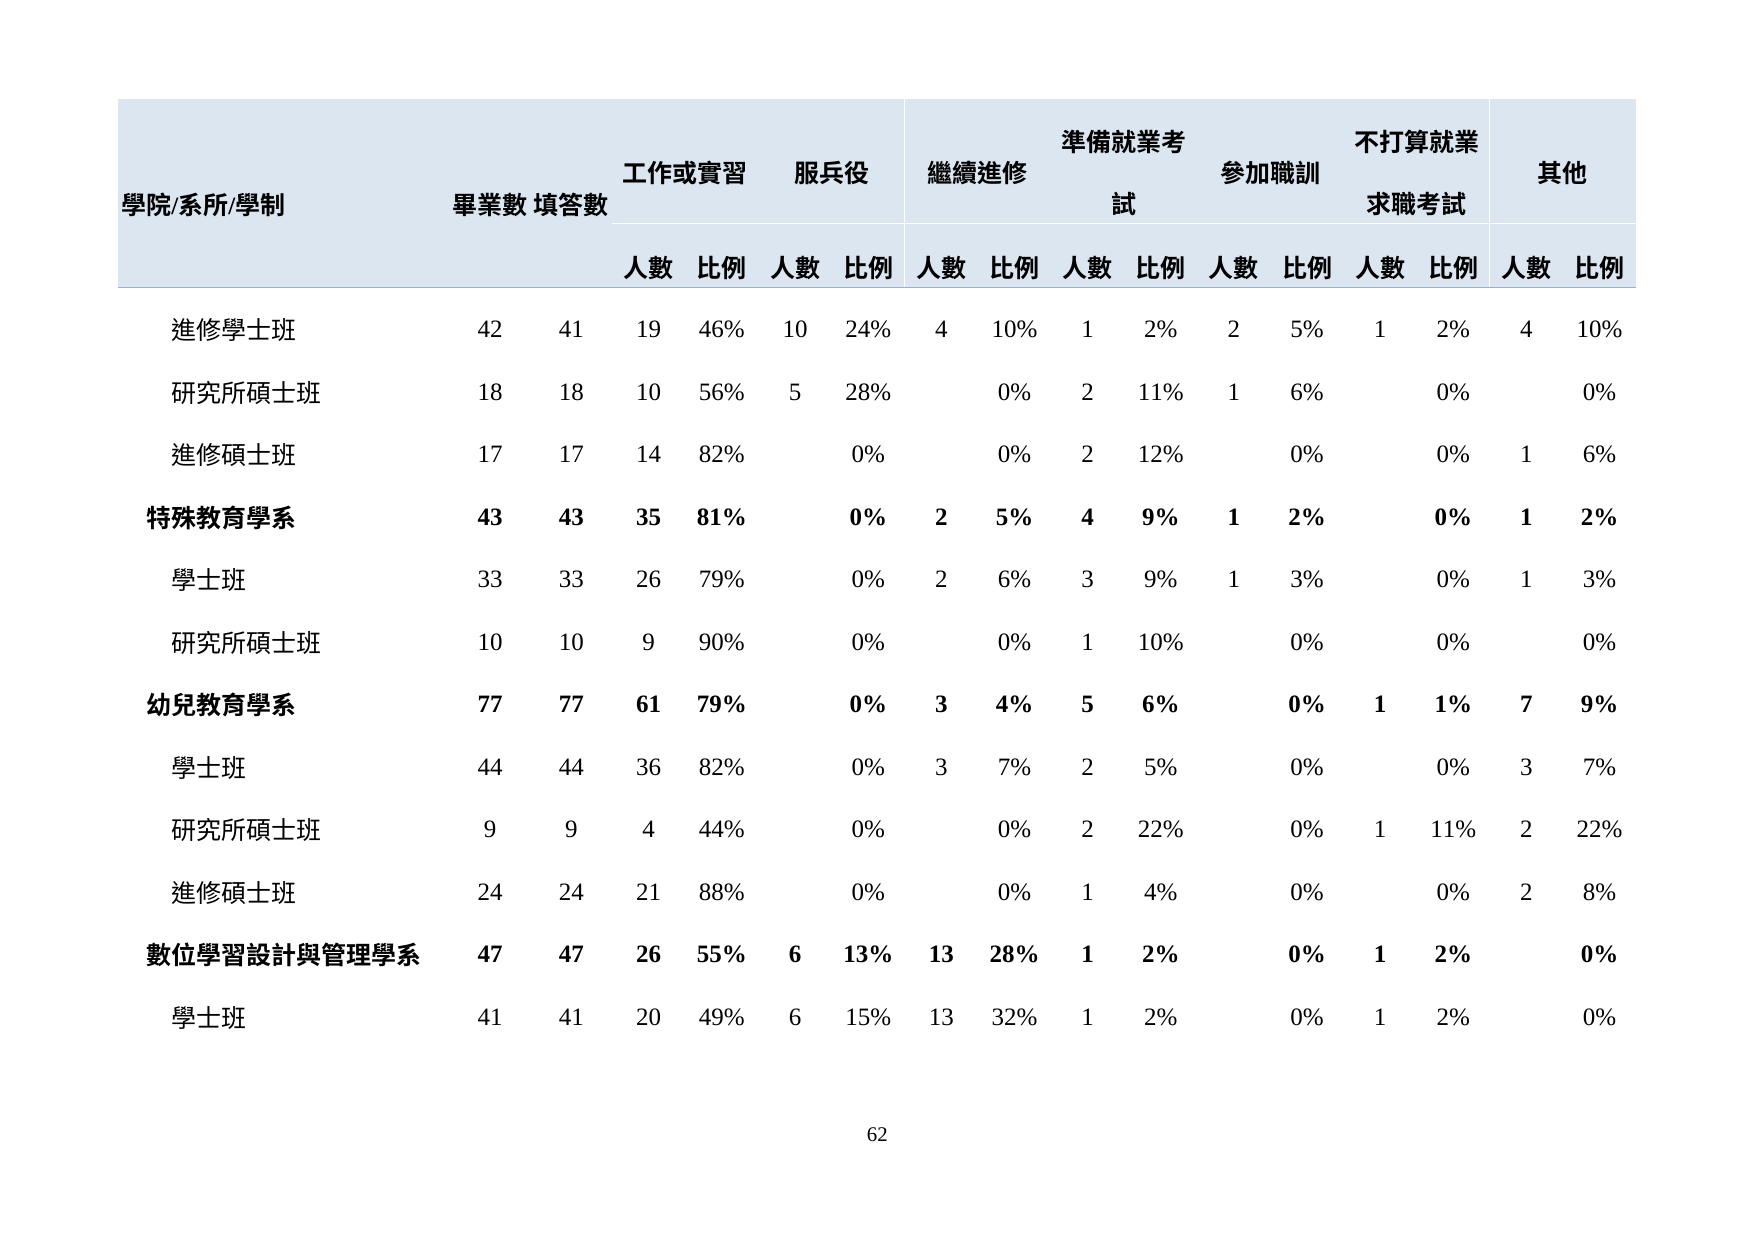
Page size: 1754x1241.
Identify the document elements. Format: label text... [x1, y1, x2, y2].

table_cell 13 [905, 975, 978, 1037]
table_cell 人數 [758, 224, 831, 287]
table_cell 2 [1197, 288, 1270, 349]
table_cell 47 [449, 912, 531, 974]
table_cell 82% [685, 725, 758, 787]
table_cell 比例 [1563, 224, 1636, 287]
table_cell 11% [1416, 787, 1489, 849]
table_cell [1197, 787, 1270, 849]
table_cell 6% [1124, 662, 1197, 724]
table_cell 0% [831, 475, 904, 537]
table_cell 0% [1270, 912, 1343, 974]
table_cell 10% [1124, 600, 1197, 662]
table_cell 4 [1490, 288, 1563, 349]
table_cell 4 [612, 787, 685, 849]
table_cell 49% [685, 975, 758, 1037]
table_cell 18 [449, 350, 531, 412]
table_cell 進修碩士班 [118, 412, 449, 474]
table_cell 0% [1270, 787, 1343, 849]
table_cell 人數 [1197, 224, 1270, 287]
table_cell 2% [1416, 288, 1489, 349]
table_cell 1 [1197, 537, 1270, 599]
table_cell 43 [449, 475, 531, 537]
table_cell 4 [1051, 475, 1124, 537]
table_cell 1 [1343, 912, 1416, 974]
table_cell 6% [1270, 350, 1343, 412]
table_header 填答數 [531, 99, 612, 287]
table_cell 35 [612, 475, 685, 537]
table_cell 9% [1124, 475, 1197, 537]
table_cell [1490, 975, 1563, 1037]
table_cell 5 [1051, 662, 1124, 724]
table_cell 3 [1490, 725, 1563, 787]
table_cell 1 [1343, 975, 1416, 1037]
table_cell 研究所碩士班 [118, 600, 449, 662]
table_cell 79% [685, 537, 758, 599]
table_cell 10 [449, 600, 531, 662]
table_cell 28% [831, 350, 904, 412]
table_cell 20 [612, 975, 685, 1037]
table_cell 9% [1124, 537, 1197, 599]
table_cell 進修碩士班 [118, 850, 449, 912]
table_cell 21 [612, 850, 685, 912]
table_cell 0% [978, 850, 1051, 912]
table_cell 47 [531, 912, 612, 974]
table_cell 11% [1124, 350, 1197, 412]
table_cell [1490, 600, 1563, 662]
table_cell 數位學習設計與管理學系 [118, 912, 449, 974]
table_cell 7% [978, 725, 1051, 787]
table_cell 1 [1051, 975, 1124, 1037]
table_cell 1 [1343, 288, 1416, 349]
table_cell 10% [978, 288, 1051, 349]
table_cell 2% [1270, 475, 1343, 537]
table_cell [758, 725, 831, 787]
table_cell 0% [1563, 600, 1636, 662]
table_cell 88% [685, 850, 758, 912]
table_cell 5% [978, 475, 1051, 537]
table_cell 4% [1124, 850, 1197, 912]
table_cell [758, 412, 831, 474]
table_cell 77 [449, 662, 531, 724]
table_cell 2% [1416, 975, 1489, 1037]
table_cell [905, 412, 978, 474]
table_cell 26 [612, 537, 685, 599]
table_cell 0% [831, 850, 904, 912]
table_cell [1197, 412, 1270, 474]
table_header 繼續進修 [905, 99, 1051, 223]
table_cell 10 [531, 600, 612, 662]
table_cell 0% [978, 412, 1051, 474]
table_cell 比例 [1416, 224, 1489, 287]
table_cell 研究所碩士班 [118, 787, 449, 849]
table_header 其他 [1490, 99, 1636, 223]
table_cell 0% [831, 787, 904, 849]
table_cell 2 [1051, 787, 1124, 849]
table_cell 82% [685, 412, 758, 474]
table_cell 6 [758, 912, 831, 974]
table_cell 2% [1124, 975, 1197, 1037]
table_cell 進修學士班 [118, 288, 449, 349]
table_cell 2 [1051, 725, 1124, 787]
table_cell 1 [1490, 475, 1563, 537]
table_cell 0% [1563, 975, 1636, 1037]
table_cell [1490, 912, 1563, 974]
table_cell 56% [685, 350, 758, 412]
table_cell 0% [831, 537, 904, 599]
table_cell [758, 537, 831, 599]
table_cell [1197, 662, 1270, 724]
table_cell 2% [1563, 475, 1636, 537]
table_cell 9 [612, 600, 685, 662]
table_cell 13% [831, 912, 904, 974]
table_cell 90% [685, 600, 758, 662]
table_cell 24 [531, 850, 612, 912]
table_cell 0% [831, 412, 904, 474]
table_cell 0% [1416, 537, 1489, 599]
table_cell 3% [1270, 537, 1343, 599]
table_cell 2 [905, 537, 978, 599]
table_cell 2 [1490, 787, 1563, 849]
table_cell 0% [1270, 725, 1343, 787]
table_cell 2 [1490, 850, 1563, 912]
table_cell [1343, 850, 1416, 912]
table_cell 42 [449, 288, 531, 349]
table_cell 0% [1416, 412, 1489, 474]
table_cell 0% [831, 725, 904, 787]
table_cell 41 [449, 975, 531, 1037]
table_cell 1 [1051, 600, 1124, 662]
table_cell 7 [1490, 662, 1563, 724]
table_cell 9 [531, 787, 612, 849]
table_cell 0% [1270, 975, 1343, 1037]
table_header 準備就業考試 [1051, 99, 1197, 223]
table_cell [1197, 725, 1270, 787]
table_cell 41 [531, 288, 612, 349]
table_cell 6 [758, 975, 831, 1037]
table_cell 0% [1270, 412, 1343, 474]
table_cell [758, 787, 831, 849]
table_cell 比例 [978, 224, 1051, 287]
table_cell 61 [612, 662, 685, 724]
table_cell [1197, 912, 1270, 974]
table_cell 13 [905, 912, 978, 974]
table_cell 0% [831, 662, 904, 724]
table_cell 0% [1416, 850, 1489, 912]
table_cell 2 [1051, 350, 1124, 412]
table_cell 5% [1270, 288, 1343, 349]
table_cell 22% [1563, 787, 1636, 849]
table_cell 0% [1563, 350, 1636, 412]
table_cell 22% [1124, 787, 1197, 849]
table_cell 7% [1563, 725, 1636, 787]
table_cell 學士班 [118, 537, 449, 599]
table_cell 79% [685, 662, 758, 724]
table_cell [1490, 350, 1563, 412]
table_cell [1343, 350, 1416, 412]
table_cell 19 [612, 288, 685, 349]
table_cell [1197, 975, 1270, 1037]
table_cell [1343, 600, 1416, 662]
table_cell 32% [978, 975, 1051, 1037]
table_cell 17 [531, 412, 612, 474]
table_header 不打算就業求職考試 [1343, 99, 1489, 223]
table_cell 人數 [1343, 224, 1416, 287]
table_cell 14 [612, 412, 685, 474]
table_cell 0% [1416, 475, 1489, 537]
table_cell 55% [685, 912, 758, 974]
table_cell 人數 [905, 224, 978, 287]
table_cell 6% [978, 537, 1051, 599]
table_cell 1% [1416, 662, 1489, 724]
table_header 畢業數 [449, 99, 531, 287]
table_cell 1 [1490, 537, 1563, 599]
table_cell 12% [1124, 412, 1197, 474]
table_cell 33 [531, 537, 612, 599]
table_cell 8% [1563, 850, 1636, 912]
table_cell 0% [978, 787, 1051, 849]
table_cell 1 [1343, 787, 1416, 849]
table_cell 1 [1051, 288, 1124, 349]
table_cell 18 [531, 350, 612, 412]
table_cell 15% [831, 975, 904, 1037]
table_header 服兵役 [758, 99, 904, 223]
table_cell 2% [1416, 912, 1489, 974]
table_cell 比例 [685, 224, 758, 287]
table_cell 比例 [1124, 224, 1197, 287]
table_cell 1 [1343, 662, 1416, 724]
table_cell 研究所碩士班 [118, 350, 449, 412]
table_cell 學士班 [118, 975, 449, 1037]
table_cell 44 [531, 725, 612, 787]
table_cell 0% [978, 600, 1051, 662]
table_cell 0% [1416, 600, 1489, 662]
table_cell 9% [1563, 662, 1636, 724]
table_cell [1343, 475, 1416, 537]
table_cell 10% [1563, 288, 1636, 349]
table_cell 2% [1124, 912, 1197, 974]
table_cell 41 [531, 975, 612, 1037]
table_cell [758, 850, 831, 912]
table_cell 2 [1051, 412, 1124, 474]
table_cell 人數 [1051, 224, 1124, 287]
table_cell 44% [685, 787, 758, 849]
table_cell [1343, 412, 1416, 474]
table_cell 3 [1051, 537, 1124, 599]
table_cell 0% [1270, 662, 1343, 724]
table_cell 3% [1563, 537, 1636, 599]
table_cell 1 [1051, 912, 1124, 974]
table_cell 6% [1563, 412, 1636, 474]
table_cell 3 [905, 725, 978, 787]
table_cell 學士班 [118, 725, 449, 787]
table_cell [1197, 850, 1270, 912]
table_cell [1343, 725, 1416, 787]
table_cell [758, 662, 831, 724]
table_cell 36 [612, 725, 685, 787]
table_cell 4 [905, 288, 978, 349]
table_cell 43 [531, 475, 612, 537]
table_cell 9 [449, 787, 531, 849]
table_cell 1 [1490, 412, 1563, 474]
table_cell 比例 [1270, 224, 1343, 287]
table_cell [905, 600, 978, 662]
table_cell 1 [1051, 850, 1124, 912]
table_cell 3 [905, 662, 978, 724]
table_cell 44 [449, 725, 531, 787]
table_cell 比例 [831, 224, 904, 287]
table_cell 0% [978, 350, 1051, 412]
table_cell 2% [1124, 288, 1197, 349]
table_cell [905, 787, 978, 849]
table_cell 0% [1270, 850, 1343, 912]
table_cell 人數 [612, 224, 685, 287]
table_cell 77 [531, 662, 612, 724]
table_cell [758, 475, 831, 537]
table_cell 0% [1270, 600, 1343, 662]
table_cell 26 [612, 912, 685, 974]
table_cell [905, 850, 978, 912]
table_cell 81% [685, 475, 758, 537]
table_cell [905, 350, 978, 412]
table_cell 5 [758, 350, 831, 412]
table_cell 4% [978, 662, 1051, 724]
table_cell 0% [1416, 350, 1489, 412]
table_cell 1 [1197, 350, 1270, 412]
table_cell 28% [978, 912, 1051, 974]
table_cell 幼兒教育學系 [118, 662, 449, 724]
table_cell 2 [905, 475, 978, 537]
table_cell [1197, 600, 1270, 662]
table_cell 46% [685, 288, 758, 349]
table_header 學院/系所/學制 [118, 99, 449, 287]
table_cell [758, 600, 831, 662]
table_cell 10 [612, 350, 685, 412]
table_cell 10 [758, 288, 831, 349]
table_cell 33 [449, 537, 531, 599]
table_cell 24 [449, 850, 531, 912]
table_cell 特殊教育學系 [118, 475, 449, 537]
table_cell 1 [1197, 475, 1270, 537]
table_cell 0% [831, 600, 904, 662]
table_cell 0% [1563, 912, 1636, 974]
table_cell 24% [831, 288, 904, 349]
table_header 工作或實習 [612, 99, 758, 223]
table_cell 人數 [1490, 224, 1563, 287]
table_header 參加職訓 [1197, 99, 1343, 223]
table_cell 0% [1416, 725, 1489, 787]
table_cell [1343, 537, 1416, 599]
table_cell 5% [1124, 725, 1197, 787]
table_cell 17 [449, 412, 531, 474]
